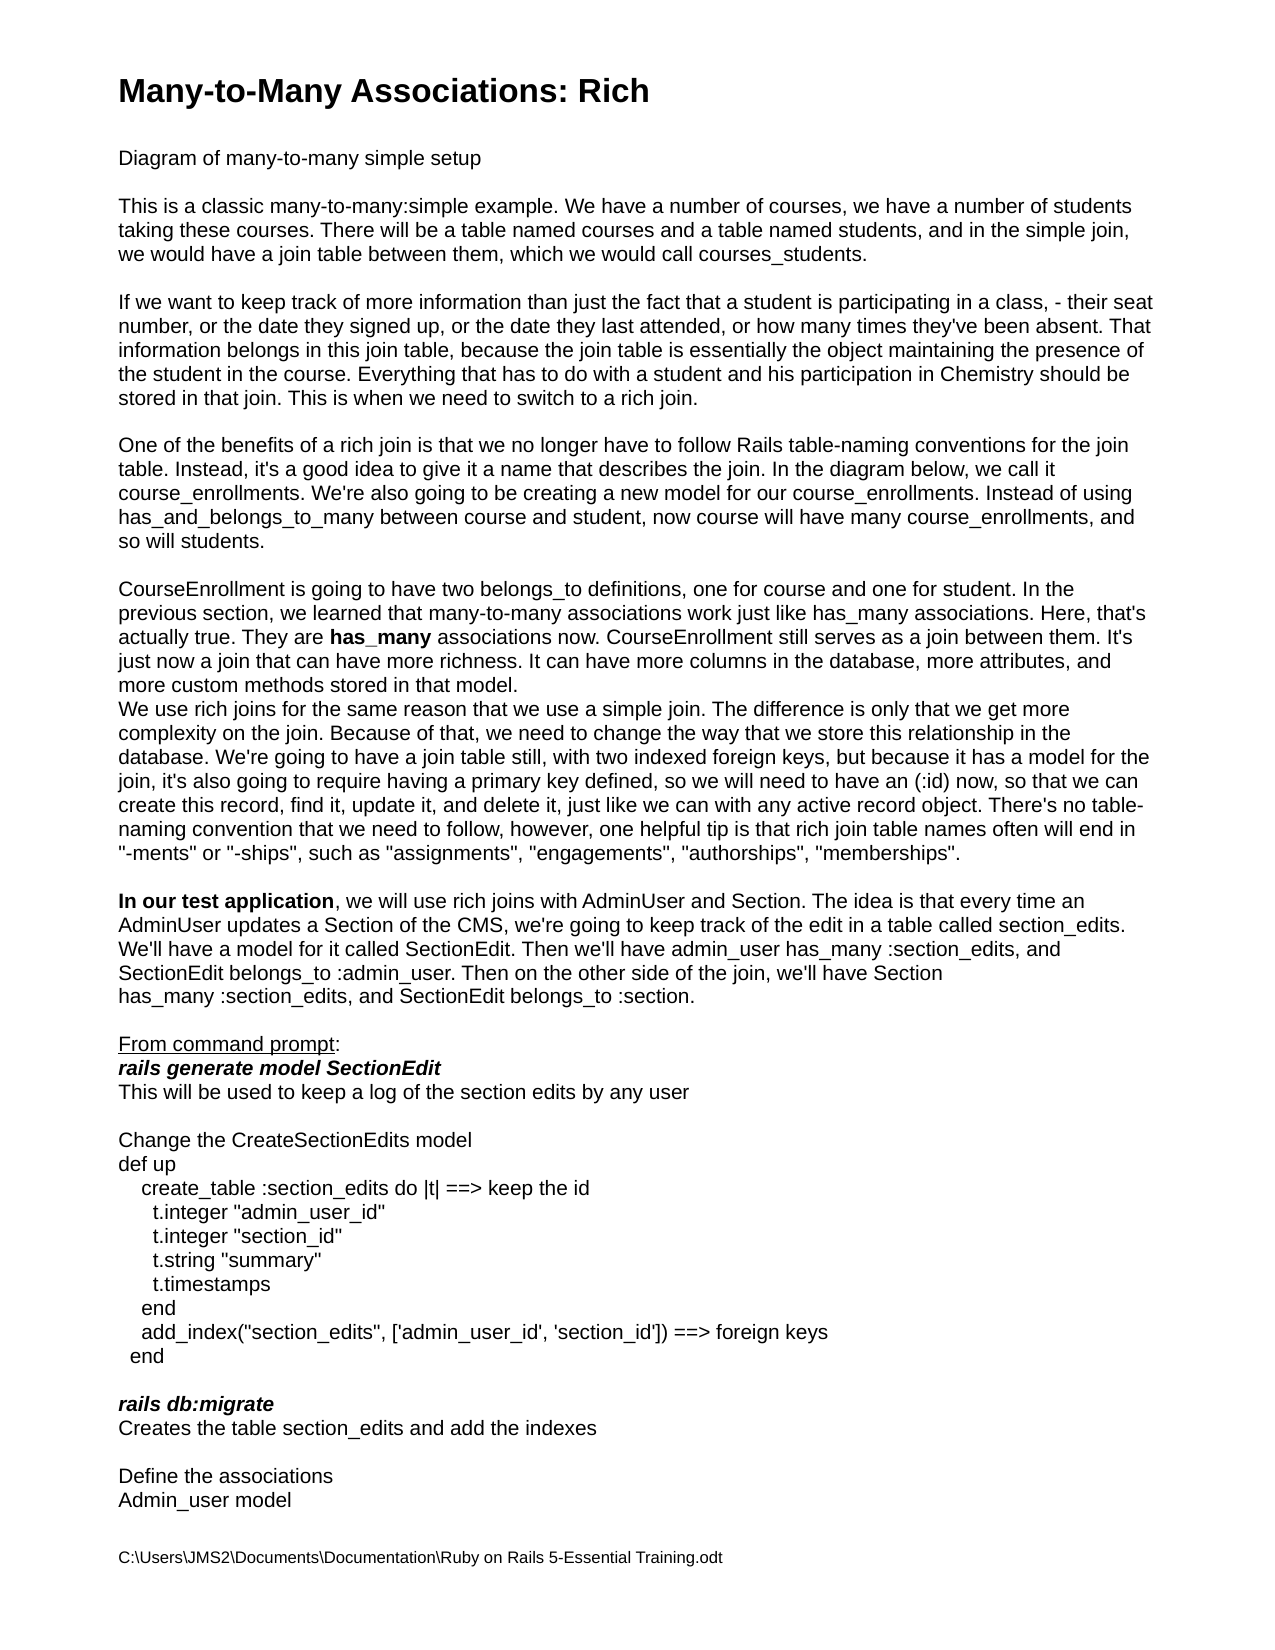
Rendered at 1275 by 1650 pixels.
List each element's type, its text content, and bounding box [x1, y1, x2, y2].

text If we want to keep track of more information than just the fact that a student is participating in a class, - their seat number, or the date they signed up, or the date they last attended, or how many times they've been absent. That information belongs in this join table, because the join table is essentially the object maintaining the presence of the student in the course. Everything that has to do with a student and his participation in Chemistry should be stored in that join. This is when we need to switch to a rich join. [118, 289, 1157, 409]
text rails generate model SectionEdit [118, 1056, 1157, 1080]
text We use rich joins for the same reason that we use a simple join. The difference is only that we get more complexity on the join. Because of that, we need to change the way that we store this relationship in the database. We're going to have a join table still, with two indexed foreign keys, but because it has a model for the join, it's also going to require having a primary key defined, so we will need to have an (:id) now, so that we can create this record, find it, update it, and delete it, just like we can with any active record object. There's no table-naming convention that we need to follow, however, one helpful tip is that rich join table names often will end in "-ments" or "-ships", such as "assignments", "engagements", "authorships", "memberships". [118, 697, 1157, 864]
text This is a classic many-to-many:simple example. We have a number of courses, we have a number of students taking these courses. There will be a table named courses and a table named students, and in the simple join, we would have a join table between them, which we would call courses_students. [118, 194, 1157, 266]
text CourseEnrollment is going to have two belongs_to definitions, one for course and one for student. In the previous section, we learned that many-to-many associations work just like has_many associations. Here, that's actually true. They are has_many associations now. CourseEnrollment still serves as a join between them. It's just now a join that can have more richness. It can have more columns in the database, more attributes, and more custom methods stored in that model. [118, 577, 1157, 697]
text From command prompt: [118, 1032, 1157, 1056]
text Change the CreateSectionEdits model [118, 1128, 1157, 1152]
text In our test application, we will use rich joins with AdminUser and Section. The idea is that every time an AdminUser updates a Section of the CMS, we're going to keep track of the edit in a table called section_edits. We'll have a model for it called SectionEdit. Then we'll have admin_user has_many :section_edits, and SectionEdit belongs_to :admin_user. Then on the other side of the join, we'll have Section has_many :section_edits, and SectionEdit belongs_to :section. [118, 888, 1157, 1008]
text One of the benefits of a rich join is that we no longer have to follow Rails table-naming conventions for the join table. Instead, it's a good idea to give it a name that describes the join. In the diagram below, we call it course_enrollments. We're also going to be creating a new model for our course_enrollments. Instead of using has_and_belongs_to_many between course and student, now course will have many course_enrollments, and so will students. [118, 433, 1157, 553]
subtitle Many-to-Many Associations: Rich [118, 71, 1157, 109]
text Admin_user model [118, 1487, 1157, 1511]
text def up create_table :section_edits do |t| ==> keep the id t.integer "admin_user_id" t.integer "section_id" t.string "summary" t.timestamps end add_index("section_edits", ['admin_user_id', 'section_id']) ==> foreign keys end [118, 1152, 1157, 1368]
text Creates the table section_edits and add the indexes [118, 1416, 1157, 1439]
text Define the associations [118, 1463, 1157, 1487]
text Diagram of many-to-many simple setup [118, 146, 1157, 170]
text This will be used to keep a log of the section edits by any user [118, 1080, 1157, 1104]
text rails db:migrate [118, 1392, 1157, 1416]
